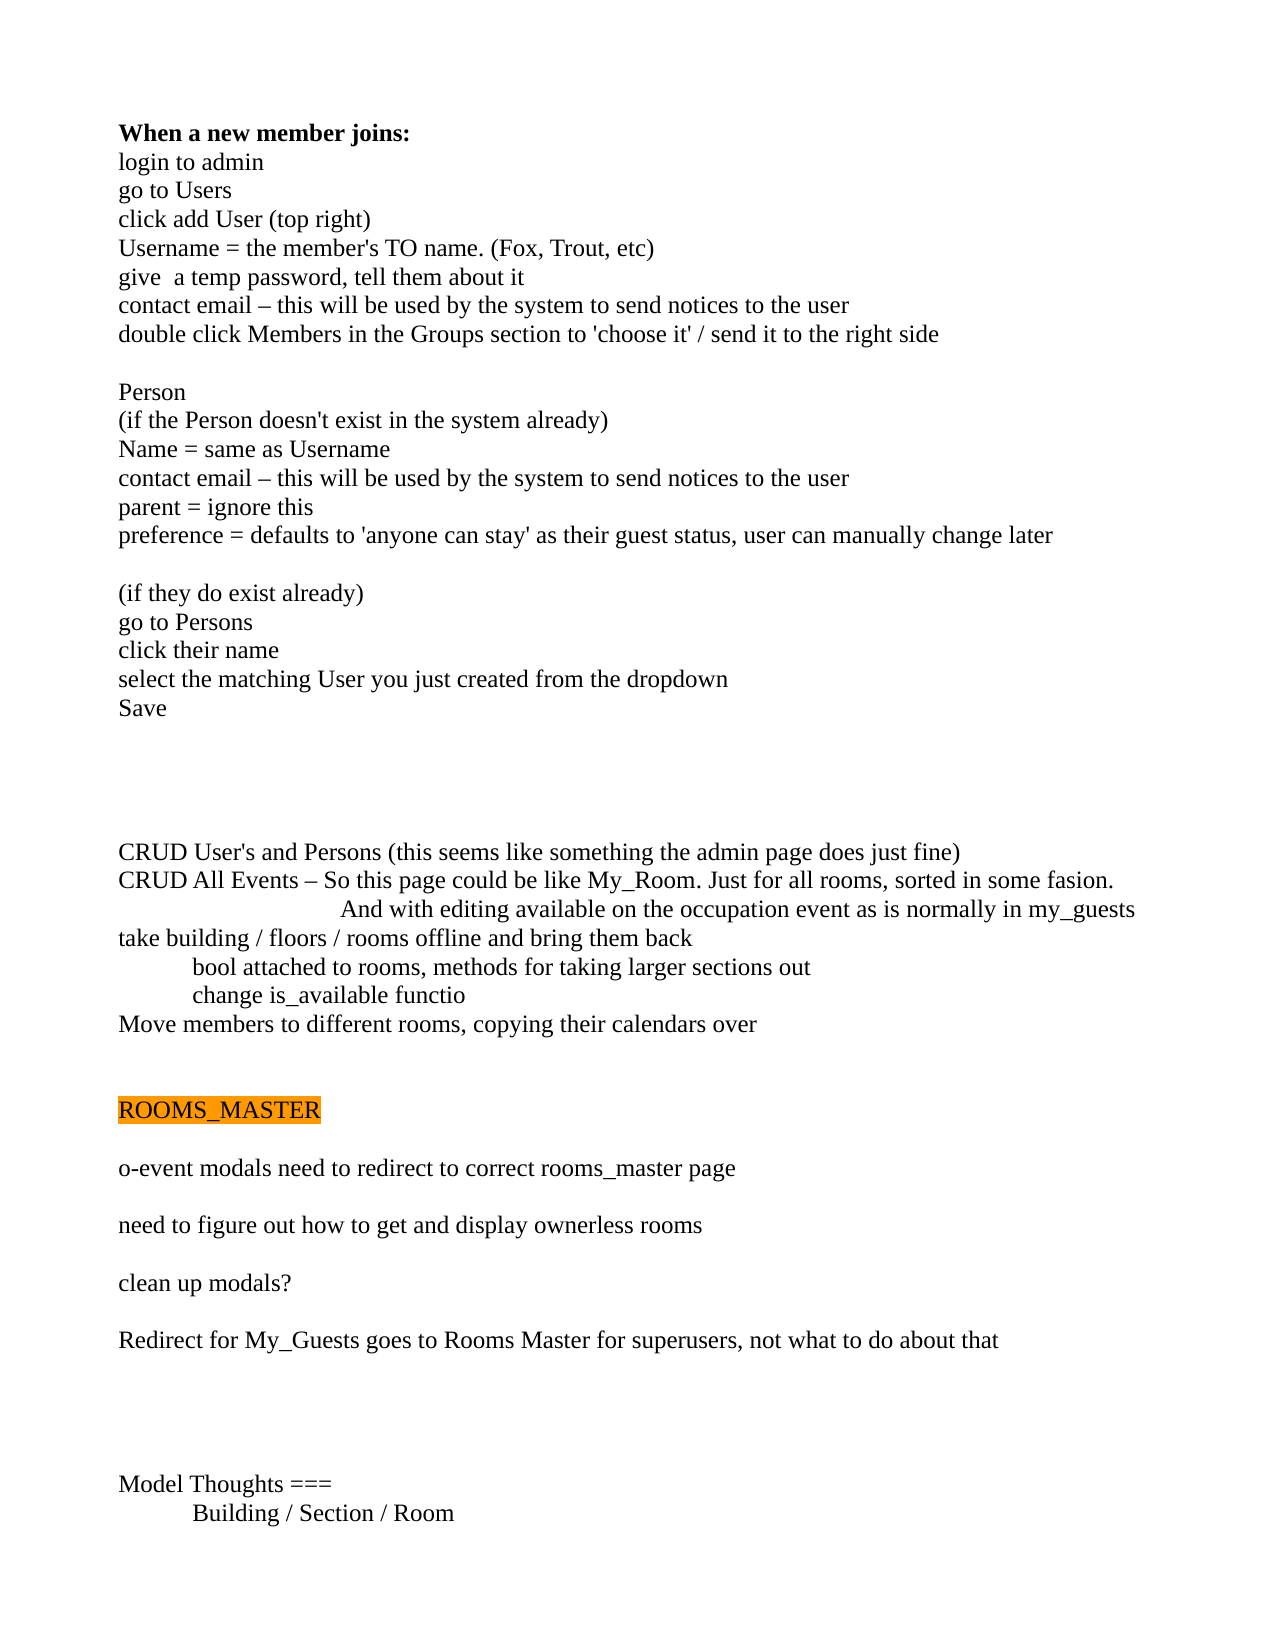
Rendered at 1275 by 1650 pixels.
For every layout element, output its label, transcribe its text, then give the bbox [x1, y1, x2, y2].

text change is_available functio [118, 981, 1157, 1009]
text ROOMS_MASTER [118, 1096, 1157, 1124]
text go to Users [118, 176, 1157, 204]
text Move members to different rooms, copying their calendars over [118, 1009, 1157, 1038]
text give a temp password, tell them about it [118, 262, 1157, 291]
text click add User (top right) [118, 204, 1157, 233]
text need to figure out how to get and display ownerless rooms [118, 1211, 1157, 1239]
text login to admin [118, 147, 1157, 176]
text When a new member joins: [118, 118, 1157, 147]
text Redirect for My_Guests goes to Rooms Master for superusers, not what to do about that [118, 1326, 1157, 1354]
text clean up modals? [118, 1268, 1157, 1297]
text contact email – this will be used by the system to send notices to the user [118, 463, 1157, 492]
text CRUD All Events – So this page could be like My_Room. Just for all rooms, sorted in some fasion. [118, 866, 1157, 894]
text Username = the member's TO name. (Fox, Trout, etc) [118, 233, 1157, 262]
text contact email – this will be used by the system to send notices to the user [118, 291, 1157, 319]
text parent = ignore this [118, 492, 1157, 521]
text go to Persons [118, 607, 1157, 636]
text select the matching User you just created from the dropdown [118, 664, 1157, 693]
text click their name [118, 636, 1157, 664]
text take building / floors / rooms offline and bring them back [118, 923, 1157, 952]
text preference = defaults to 'anyone can stay' as their guest status, user can manually change later [118, 521, 1157, 549]
text Save [118, 693, 1157, 722]
text bool attached to rooms, methods for taking larger sections out [118, 952, 1157, 981]
text And with editing available on the occupation event as is normally in my_guests [118, 894, 1157, 923]
text Name = same as Username [118, 434, 1157, 463]
text CRUD User's and Persons (this seems like something the admin page does just fine) [118, 837, 1157, 866]
text Person [118, 377, 1157, 406]
text double click Members in the Groups section to 'choose it' / send it to the right side [118, 319, 1157, 348]
text Model Thoughts === [118, 1469, 1157, 1498]
text o-event modals need to redirect to correct rooms_master page [118, 1153, 1157, 1182]
text Building / Section / Room [118, 1498, 1157, 1527]
text (if they do exist already) [118, 578, 1157, 607]
text (if the Person doesn't exist in the system already) [118, 406, 1157, 434]
